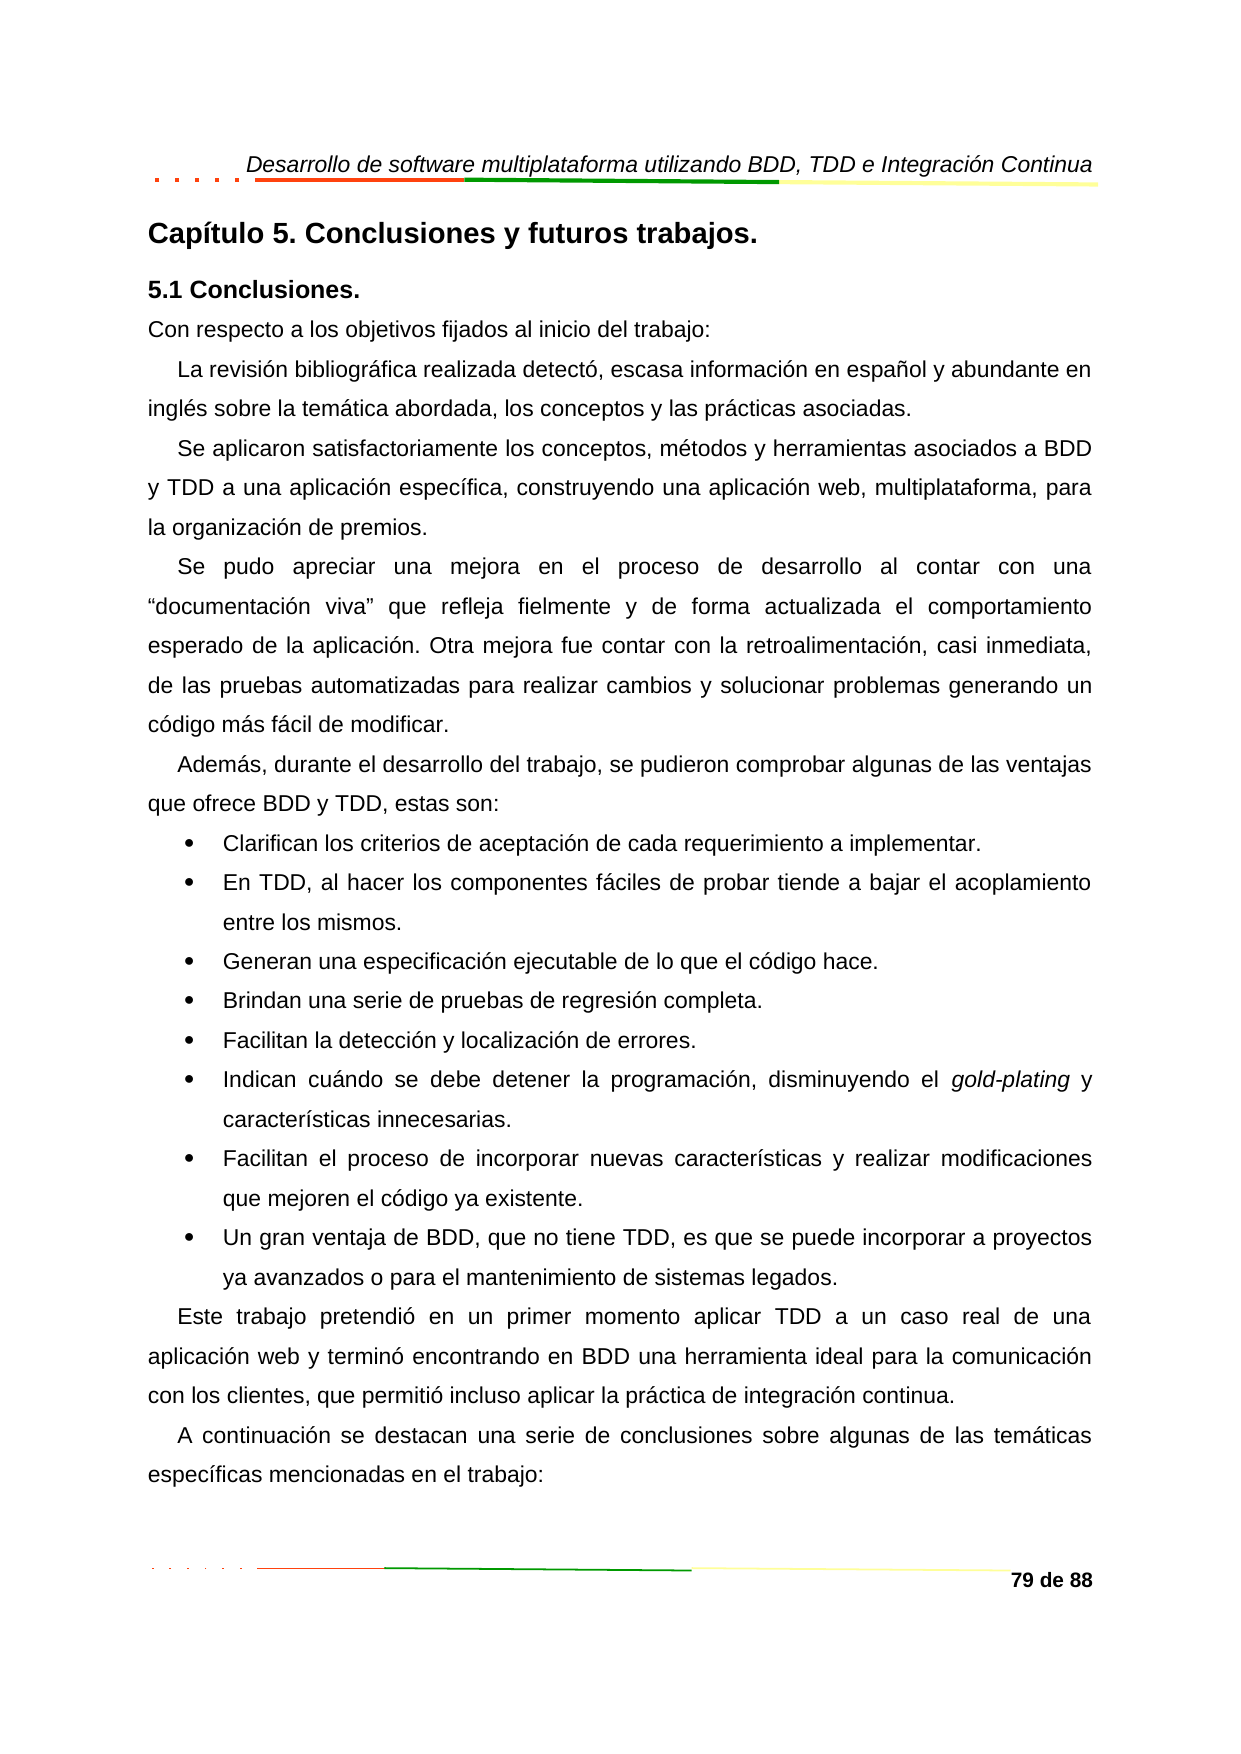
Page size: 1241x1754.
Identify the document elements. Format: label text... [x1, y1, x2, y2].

subtitle 5.1 Conclusiones. [148, 275, 1093, 304]
list Facilitan la detección y localización de errores. [185, 1027, 1093, 1053]
list Facilitan el proceso de incorporar nuevas características y realizar modificaciones que mejoren el código ya existente. [185, 1145, 1093, 1211]
list En TDD, al hacer los componentes fáciles de probar tiende a bajar el acoplamiento entre los mismos. [185, 869, 1093, 935]
list Clarifican los criterios de aceptación de cada requerimiento a implementar. [185, 829, 1093, 856]
text Se aplicaron satisfactoriamente los conceptos, métodos y herramientas asociados a BDD y TDD a una aplicación específica, construyendo una aplicación web, multiplataforma, para la organización de premios. [148, 435, 1093, 540]
text La revisión bibliográfica realizada detectó, escasa información en español y abundante en inglés sobre la temática abordada, los conceptos y las prácticas asociadas. [148, 356, 1093, 422]
list Un gran ventaja de BDD, que no tiene TDD, es que se puede incorporar a proyectos ya avanzados o para el mantenimiento de sistemas legados. [185, 1224, 1093, 1290]
list Indican cuándo se debe detener la programación, disminuyendo el gold-plating y características innecesarias. [185, 1066, 1093, 1132]
list Generan una especificación ejecutable de lo que el código hace. [185, 948, 1093, 974]
text Además, durante el desarrollo del trabajo, se pudieron comprobar algunas de las ventajas que ofrece BDD y TDD, estas son: [148, 751, 1093, 816]
text A continuación se destacan una serie de conclusiones sobre algunas de las temáticas específicas mencionadas en el trabajo: [148, 1422, 1093, 1488]
list Brindan una serie de pruebas de regresión completa. [185, 987, 1093, 1014]
text Este trabajo pretendió en un primer momento aplicar TDD a un caso real de una aplicación web y terminó encontrando en BDD una herramienta ideal para la comunicación con los clientes, que permitió incluso aplicar la práctica de integración continua. [148, 1303, 1093, 1409]
text Con respecto a los objetivos fijados al inicio del trabajo: [148, 316, 1093, 343]
text Se pudo apreciar una mejora en el proceso de desarrollo al contar con una “documentación viva” que refleja fielmente y de forma actualizada el comportamiento esperado de la aplicación. Otra mejora fue contar con la retroalimentación, casi inmediata, de las pruebas automatizadas para realizar cambios y solucionar problemas generando un código más fácil de modificar. [148, 553, 1093, 737]
subtitle Capítulo 5. Conclusiones y futuros trabajos. [148, 217, 1093, 250]
